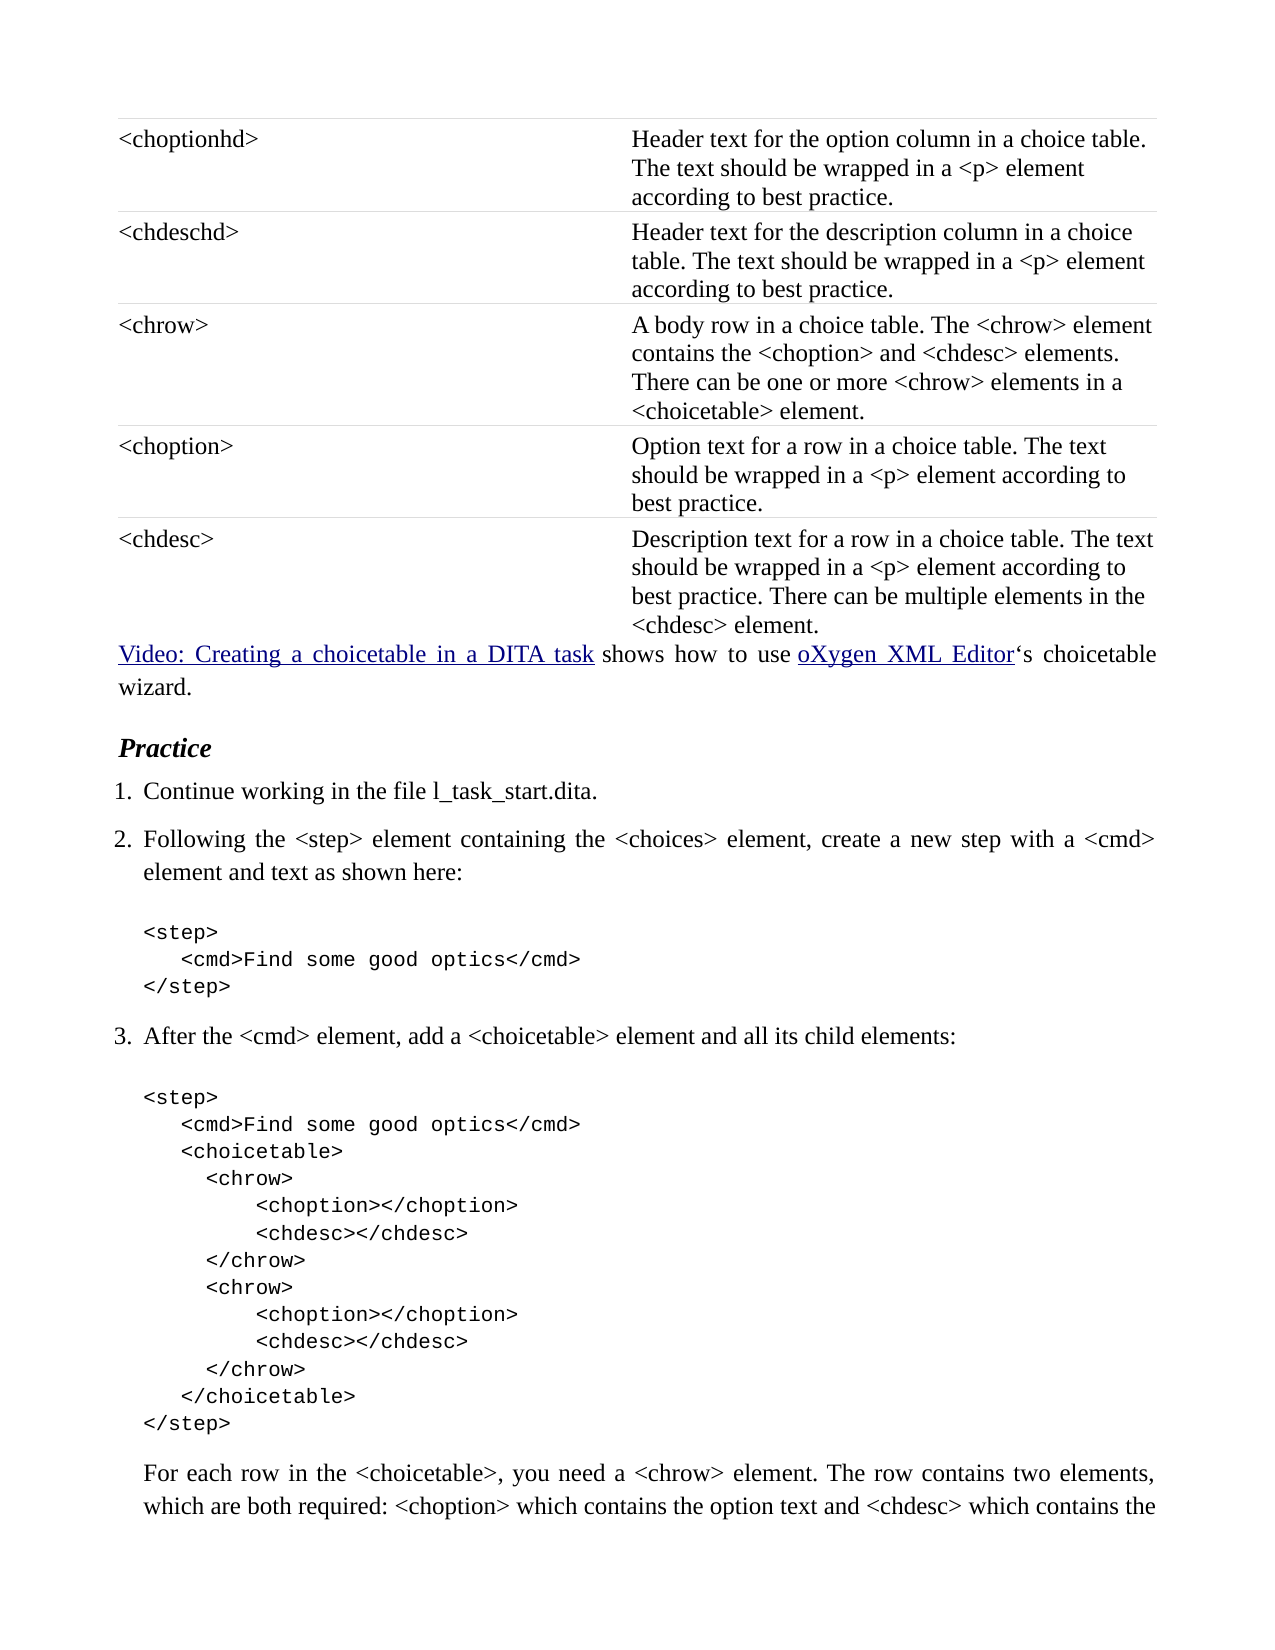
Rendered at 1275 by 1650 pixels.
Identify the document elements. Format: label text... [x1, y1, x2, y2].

list Following the <step> element containing the <choices> element, create a new step with a <cmd> element and text as shown here: [118, 824, 1157, 886]
table_cell Header text for the option column in a choice table. The text should be wrapped in a <p> element according to best practice. [631, 119, 1157, 211]
table_cell Option text for a row in a choice table. The text should be wrapped in a <p> element according to best practice. [631, 426, 1157, 517]
table_cell <chdeschd> [118, 212, 631, 303]
table_cell Description text for a row in a choice table. The text should be wrapped in a <p> element according to best practice. There can be multiple elements in the <chdesc> element. [631, 518, 1157, 639]
list <step> <cmd>Find some good optics</cmd> <choicetable> <chrow> <choption></choption> <chdesc></chdesc> </chrow> <chrow> <choption></choption> <chdesc></chdesc> </chrow> </choicetable> </step> [118, 1087, 1157, 1437]
subtitle Practice [118, 732, 1157, 764]
list For each row in the <choicetable>, you need a <chrow> element. The row contains two elements, which are both required: <choption> which contains the option text and <chdesc> which contains the [118, 1458, 1157, 1519]
text Video: Creating a choicetable in a DITA task shows how to use oXygen XML Editor‘s choicetable wizard. [118, 639, 1157, 700]
table_cell Header text for the description column in a choice table. The text should be wrapped in a <p> element according to best practice. [631, 212, 1157, 303]
table_cell <chrow> [118, 304, 631, 425]
table_cell <chdesc> [118, 518, 631, 639]
list Continue working in the file l_task_start.dita. [118, 776, 1157, 805]
list <step> <cmd>Find some good optics</cmd> </step> [118, 922, 1157, 1000]
table_cell A body row in a choice table. The <chrow> element contains the <choption> and <chdesc> elements. There can be one or more <chrow> elements in a <choicetable> element. [631, 304, 1157, 425]
table_cell <choptionhd> [118, 119, 631, 211]
list After the <cmd> element, add a <choicetable> element and all its child elements: [118, 1021, 1157, 1050]
table_cell <choption> [118, 426, 631, 517]
